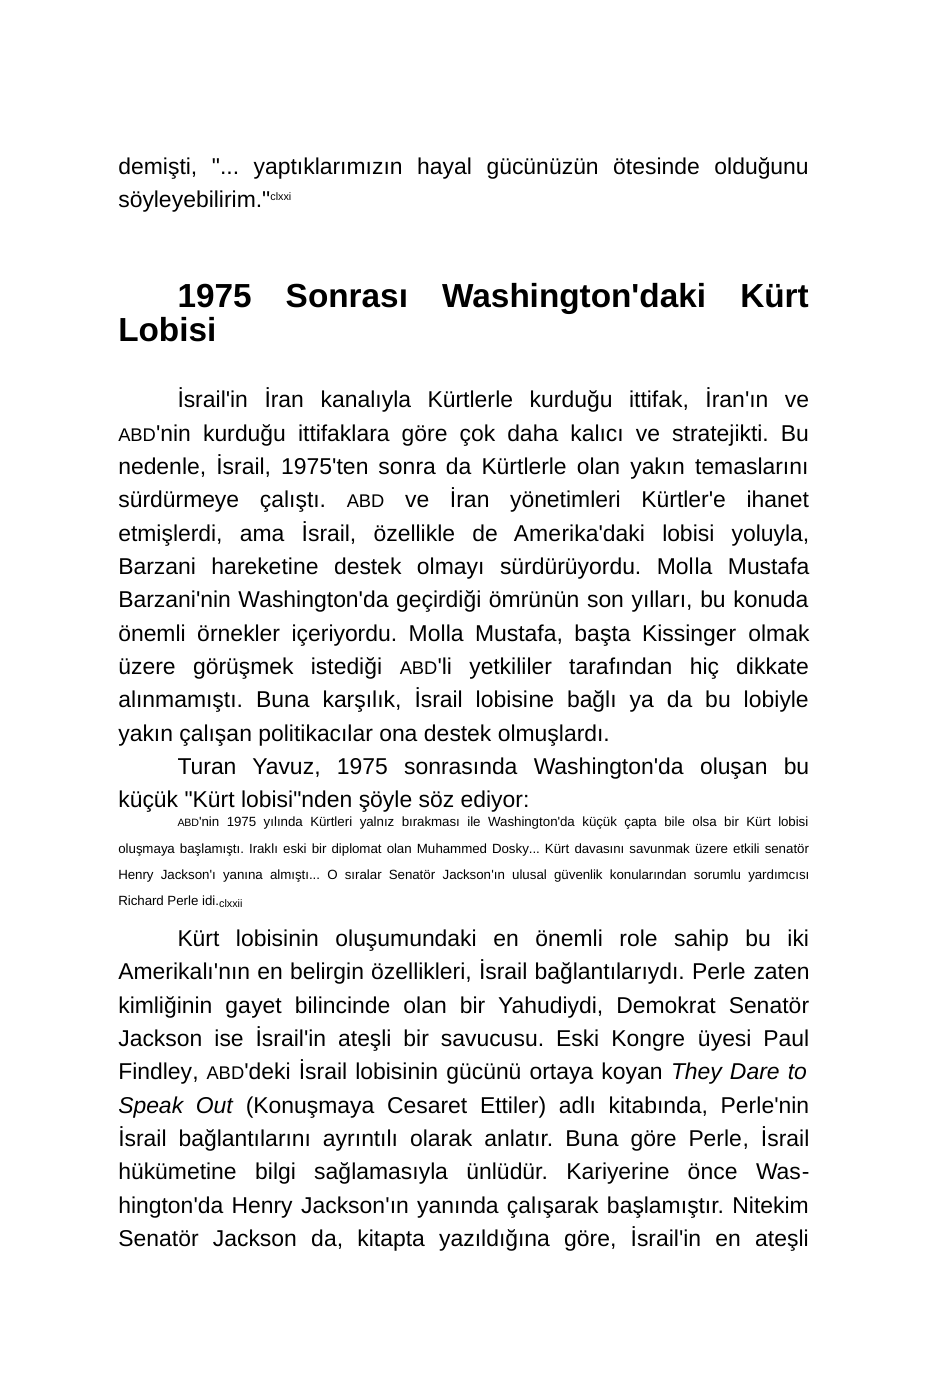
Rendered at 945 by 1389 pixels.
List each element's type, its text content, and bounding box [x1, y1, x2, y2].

text abd'nin 1975 yılında Kürtleri yalnız bırakması ile Washington'da küçük çapta bile olsa bir Kürt lobisi oluşmaya başlamıştı. Iraklı eski bir diplomat olan Mu­ham­med Dosky... Kürt davasını savunmak üzere etkili senatör Henry Jackson'ı yanına almıştı... O sıralar Senatör Jackson'ın ulusal güvenlik konuların­dan sorumlu yardımcısı Richard Perle idi. [118, 814, 809, 920]
text de­mişti, "... yaptıklarımızın hayal gücünüzün ötesinde olduğunu söyle­ye­bi­lirim." [118, 148, 809, 214]
text Kürt lobisinin oluşumundaki en önemli role sahip bu iki Amerika­lı'nın en belirgin özellikleri, İsrail bağlantılarıydı. Perle zaten kimliğinin ga­yet bilincinde olan bir Yahudiydi, Demokrat Senatör Jackson ise İsrail'in ateşli bir savucusu. Eski Kongre üyesi Paul Findley, abd'deki İsrail lobisinin gücünü ortaya koyan They Dare to Speak Out (Konuşmaya Cesaret Ettiler) ad­lı kitabında, Perle'nin İsrail bağlantılarını ayrıntılı olarak anlatır. Buna göre Perle, İsrail hükümetine bilgi sağlamasıyla ünlüdür. Kariyerine önce Was­hington'da Henry Jackson'ın yanında çalışarak başlamıştır. Nitekim Se­natör Jackson da, kitapta yazıldığına göre, İsrail'in en ateşli [118, 920, 809, 1253]
text Turan Yavuz, 1975 sonrasında Washington'da oluşan bu küçük "Kürt lobisi"nden şöyle söz ediyor: [118, 748, 809, 814]
text İsrail'in İran kanalıyla Kürtlerle kurduğu ittifak, İran'ın ve abd'nin kur­duğu ittifaklara göre çok daha kalıcı ve stratejikti. Bu nedenle, İsrail, 1975'­ten sonra da Kürtlerle olan yakın temaslarını sürdürmeye çalıştı. abd ve İran yönetimleri Kürtler'e ihanet etmişlerdi, ama İsrail, özellikle de Ame­ri­ka'daki lobisi yoluyla, Barzani hareketine destek olmayı sürdürüyordu. Mol­la Mustafa Barzani'nin Washington'da geçirdiği ömrünün son yılları, bu konuda önemli örnekler içeriyordu. Molla Mustafa, başta Kissinger olmak üze­re görüşmek istediği abd'li yetkililer tarafından hiç dikkate alınmamıştı. Buna karşılık, İsrail lobisine bağlı ya da bu lobiyle yakın çalışan politikacılar ona destek olmuşlardı. [118, 381, 809, 748]
subtitle 1975 Sonrası Washington'daki Kürt Lobisi [118, 281, 809, 348]
